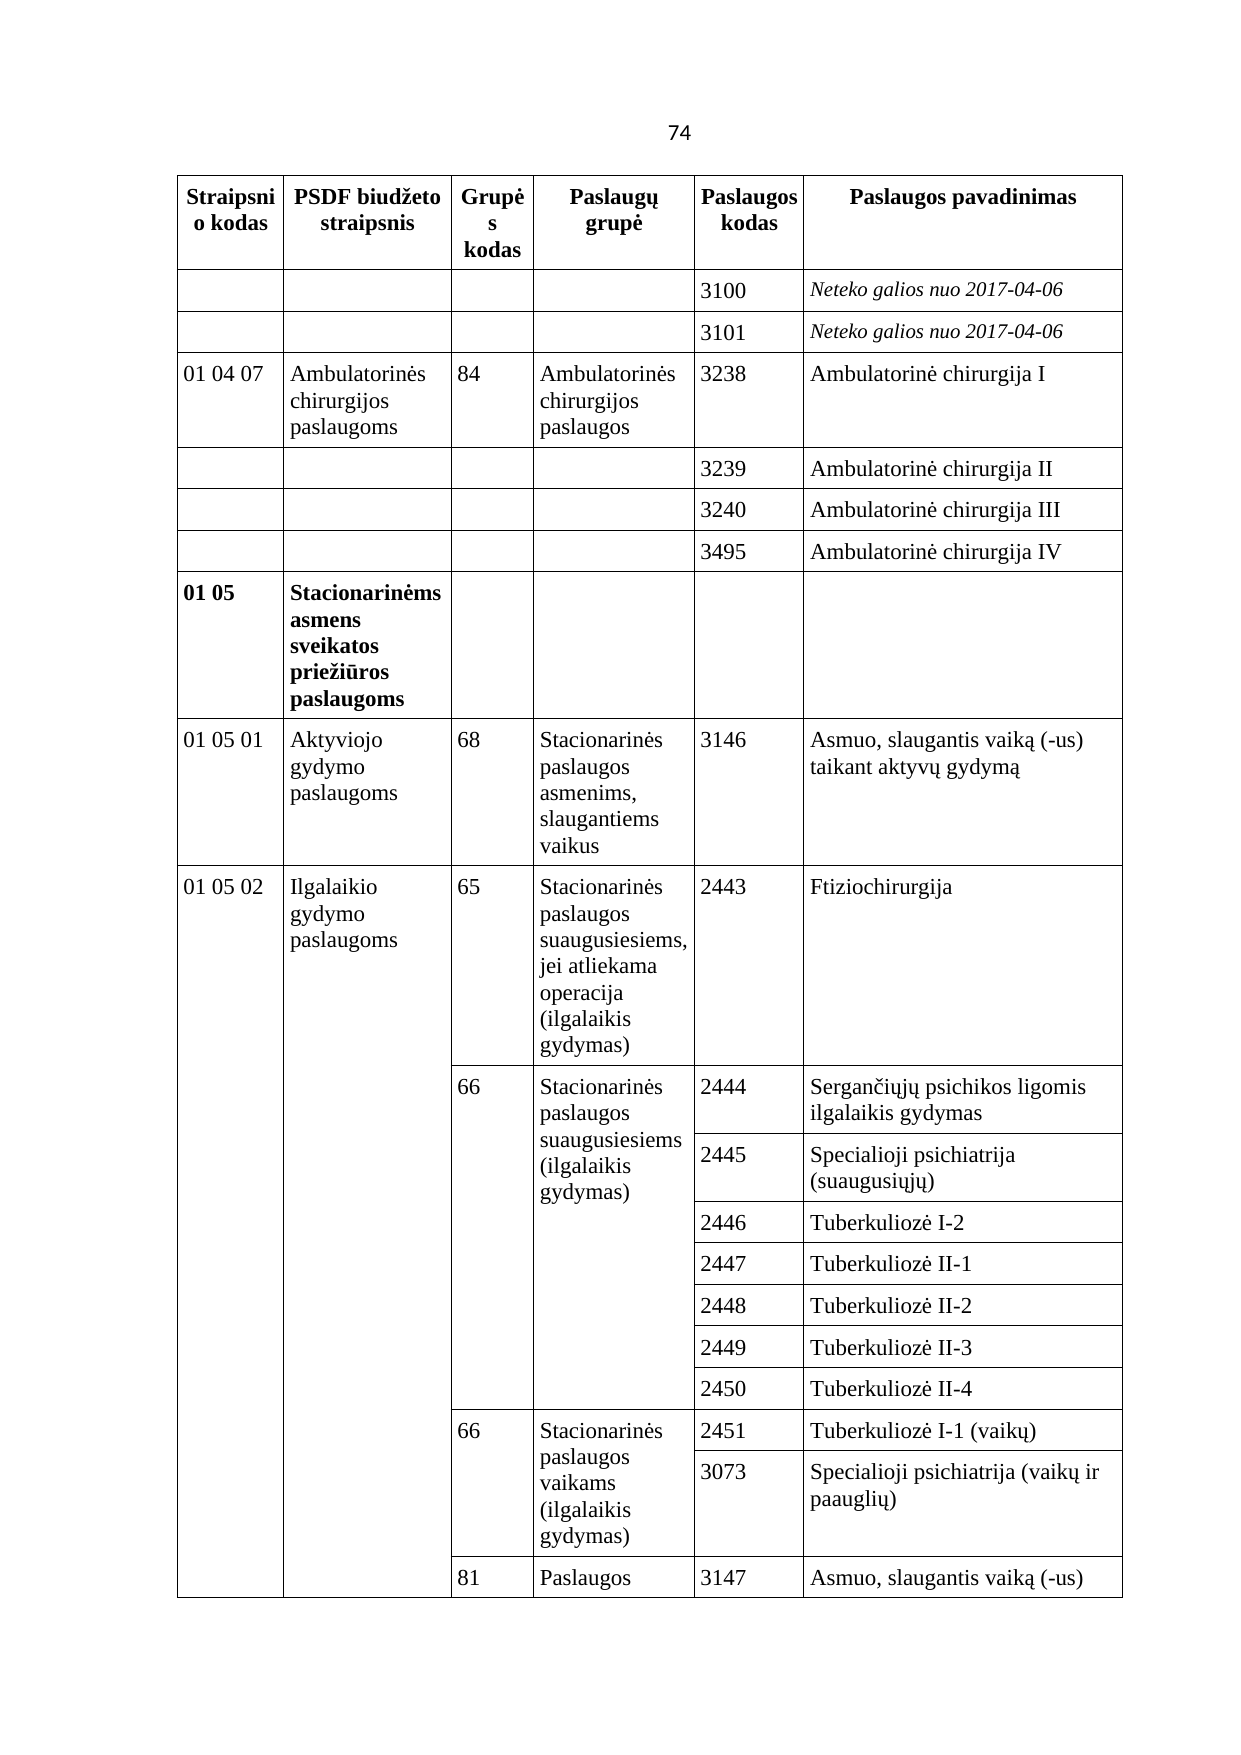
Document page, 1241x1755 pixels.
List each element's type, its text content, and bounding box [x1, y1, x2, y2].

table_cell 3101 [695, 312, 803, 352]
table_cell 3100 [695, 270, 803, 311]
table_cell Stacionarinėms asmens sveikatos priežiūros paslaugoms [284, 572, 451, 718]
table_cell [284, 489, 451, 530]
table_cell Stacionarinės paslaugos asmenims, slaugantiems vaikus [534, 719, 694, 865]
table_cell Paslaugos [534, 1557, 694, 1597]
table_cell [534, 1325, 694, 1367]
table_cell [534, 448, 694, 488]
table_cell 66 [452, 1066, 533, 1133]
table_cell [178, 1450, 283, 1556]
table_cell Stacionarinės paslaugos vaikams (ilgalaikis gydymas) [534, 1410, 694, 1556]
table_cell [178, 312, 283, 352]
table_cell [452, 1367, 533, 1408]
table_cell Tuberkuliozė I-1 (vaikų) [804, 1410, 1122, 1450]
table_cell [284, 1201, 451, 1242]
table_cell [178, 1065, 283, 1133]
table_cell [284, 1556, 451, 1597]
table_cell Stacionarinės paslaugos suaugusiesiems (ilgalaikis gydymas) [534, 1066, 694, 1284]
table_cell 2447 [695, 1243, 803, 1284]
table_cell [534, 1367, 694, 1408]
table_cell [284, 1325, 451, 1367]
table_cell Tuberkuliozė II-3 [804, 1326, 1122, 1367]
table_cell [178, 489, 283, 530]
table_cell [284, 1065, 451, 1133]
table_cell 01 05 [178, 572, 283, 718]
table_cell [534, 1284, 694, 1325]
table_cell [452, 572, 533, 718]
table_cell 68 [452, 719, 533, 865]
table_cell Ambulatorinė chirurgija I [804, 353, 1122, 447]
table_cell [534, 312, 694, 352]
table_cell [452, 448, 533, 488]
table_cell [178, 1133, 283, 1201]
table_cell Tuberkuliozė I-2 [804, 1202, 1122, 1242]
table_cell [695, 572, 803, 718]
table_cell 01 04 07 [178, 353, 283, 447]
table_cell [284, 312, 451, 352]
table_cell Ilgalaikio gydymo paslaugoms [284, 866, 451, 1065]
table_cell [178, 1409, 283, 1450]
table_cell Specialioji psichiatrija (suaugusiųjų) [804, 1134, 1122, 1201]
table_cell Neteko galios nuo 2017-04-06 [804, 312, 1122, 352]
table_cell Ambulatorinė chirurgija III [804, 489, 1122, 530]
table_cell [178, 1325, 283, 1367]
table_cell 2451 [695, 1410, 803, 1450]
table_cell 3238 [695, 353, 803, 447]
table_cell Asmuo, slaugantis vaiką (-us) taikant aktyvų gydymą [804, 719, 1122, 865]
table_cell 3073 [695, 1451, 803, 1556]
table_cell 01 05 02 [178, 866, 283, 1065]
table_cell [284, 1409, 451, 1450]
table_cell Sergančiųjų psichikos ligomis ilgalaikis gydymas [804, 1066, 1122, 1133]
table_cell Aktyviojo gydymo paslaugoms [284, 719, 451, 865]
table_cell Neteko galios nuo 2017-04-06 [804, 270, 1122, 311]
table_cell [178, 270, 283, 311]
table_cell 84 [452, 353, 533, 447]
table_cell 65 [452, 866, 533, 1065]
table_cell [284, 1450, 451, 1556]
table_cell [534, 489, 694, 530]
table_cell [452, 1201, 533, 1242]
table_cell 3240 [695, 489, 803, 530]
table_cell [284, 1242, 451, 1284]
table_cell 2449 [695, 1326, 803, 1367]
table_cell [284, 1367, 451, 1408]
table_header Straipsnio kodas [178, 176, 283, 269]
table_header Paslaugos pavadinimas [804, 176, 1122, 269]
table_cell Specialioji psichiatrija (vaikų ir paauglių) [804, 1451, 1122, 1556]
table_cell [452, 270, 533, 311]
table_cell Ambulatorinė chirurgija II [804, 448, 1122, 488]
table_cell 2444 [695, 1066, 803, 1133]
table_cell [284, 531, 451, 571]
table_cell Stacionarinės paslaugos suaugusiesiems, jei atliekama operacija (ilgalaikis gydymas) [534, 866, 694, 1065]
table_cell 81 [452, 1557, 533, 1597]
table_cell 3147 [695, 1557, 803, 1597]
table_cell Ftiziochirurgija [804, 866, 1122, 1065]
table_cell 2446 [695, 1202, 803, 1242]
table_cell [452, 1133, 533, 1201]
table_cell 3239 [695, 448, 803, 488]
table_header Grupės kodas [452, 176, 533, 269]
table_cell [452, 531, 533, 571]
table_cell 2450 [695, 1368, 803, 1408]
table_cell [178, 1556, 283, 1597]
table_cell Tuberkuliozė II-4 [804, 1368, 1122, 1408]
table_cell 2448 [695, 1285, 803, 1325]
table_cell [534, 531, 694, 571]
table_cell [178, 1367, 283, 1408]
table_cell [284, 1133, 451, 1201]
table_cell [284, 448, 451, 488]
table_cell [804, 572, 1122, 718]
table_cell Ambulatorinės chirurgijos paslaugos [534, 353, 694, 447]
table_cell 2443 [695, 866, 803, 1065]
table_cell [534, 270, 694, 311]
table_cell 01 05 01 [178, 719, 283, 865]
table_cell [178, 1284, 283, 1325]
table_cell [178, 448, 283, 488]
table_cell 3495 [695, 531, 803, 571]
table_cell [178, 1201, 283, 1242]
table_cell [452, 1450, 533, 1556]
table_header Paslaugų grupė [534, 176, 694, 269]
table_cell [534, 572, 694, 718]
table_cell [452, 1284, 533, 1325]
table_cell Ambulatorinės chirurgijos paslaugoms [284, 353, 451, 447]
table_cell 66 [452, 1410, 533, 1450]
table_header Paslaugos kodas [695, 176, 803, 269]
table_cell [452, 1325, 533, 1367]
table_cell Ambulatorinė chirurgija IV [804, 531, 1122, 571]
table_cell 3146 [695, 719, 803, 865]
table_cell 2445 [695, 1134, 803, 1201]
table_cell [178, 531, 283, 571]
table_cell Tuberkuliozė II-2 [804, 1285, 1122, 1325]
table_cell [178, 1242, 283, 1284]
table_cell [284, 1284, 451, 1325]
table_header PSDF biudžeto straipsnis [284, 176, 451, 269]
table_cell [452, 489, 533, 530]
table_cell Tuberkuliozė II-1 [804, 1243, 1122, 1284]
table_cell Asmuo, slaugantis vaiką (-us) [804, 1557, 1122, 1597]
table_cell [452, 1242, 533, 1284]
table_cell [452, 312, 533, 352]
table_cell [284, 270, 451, 311]
